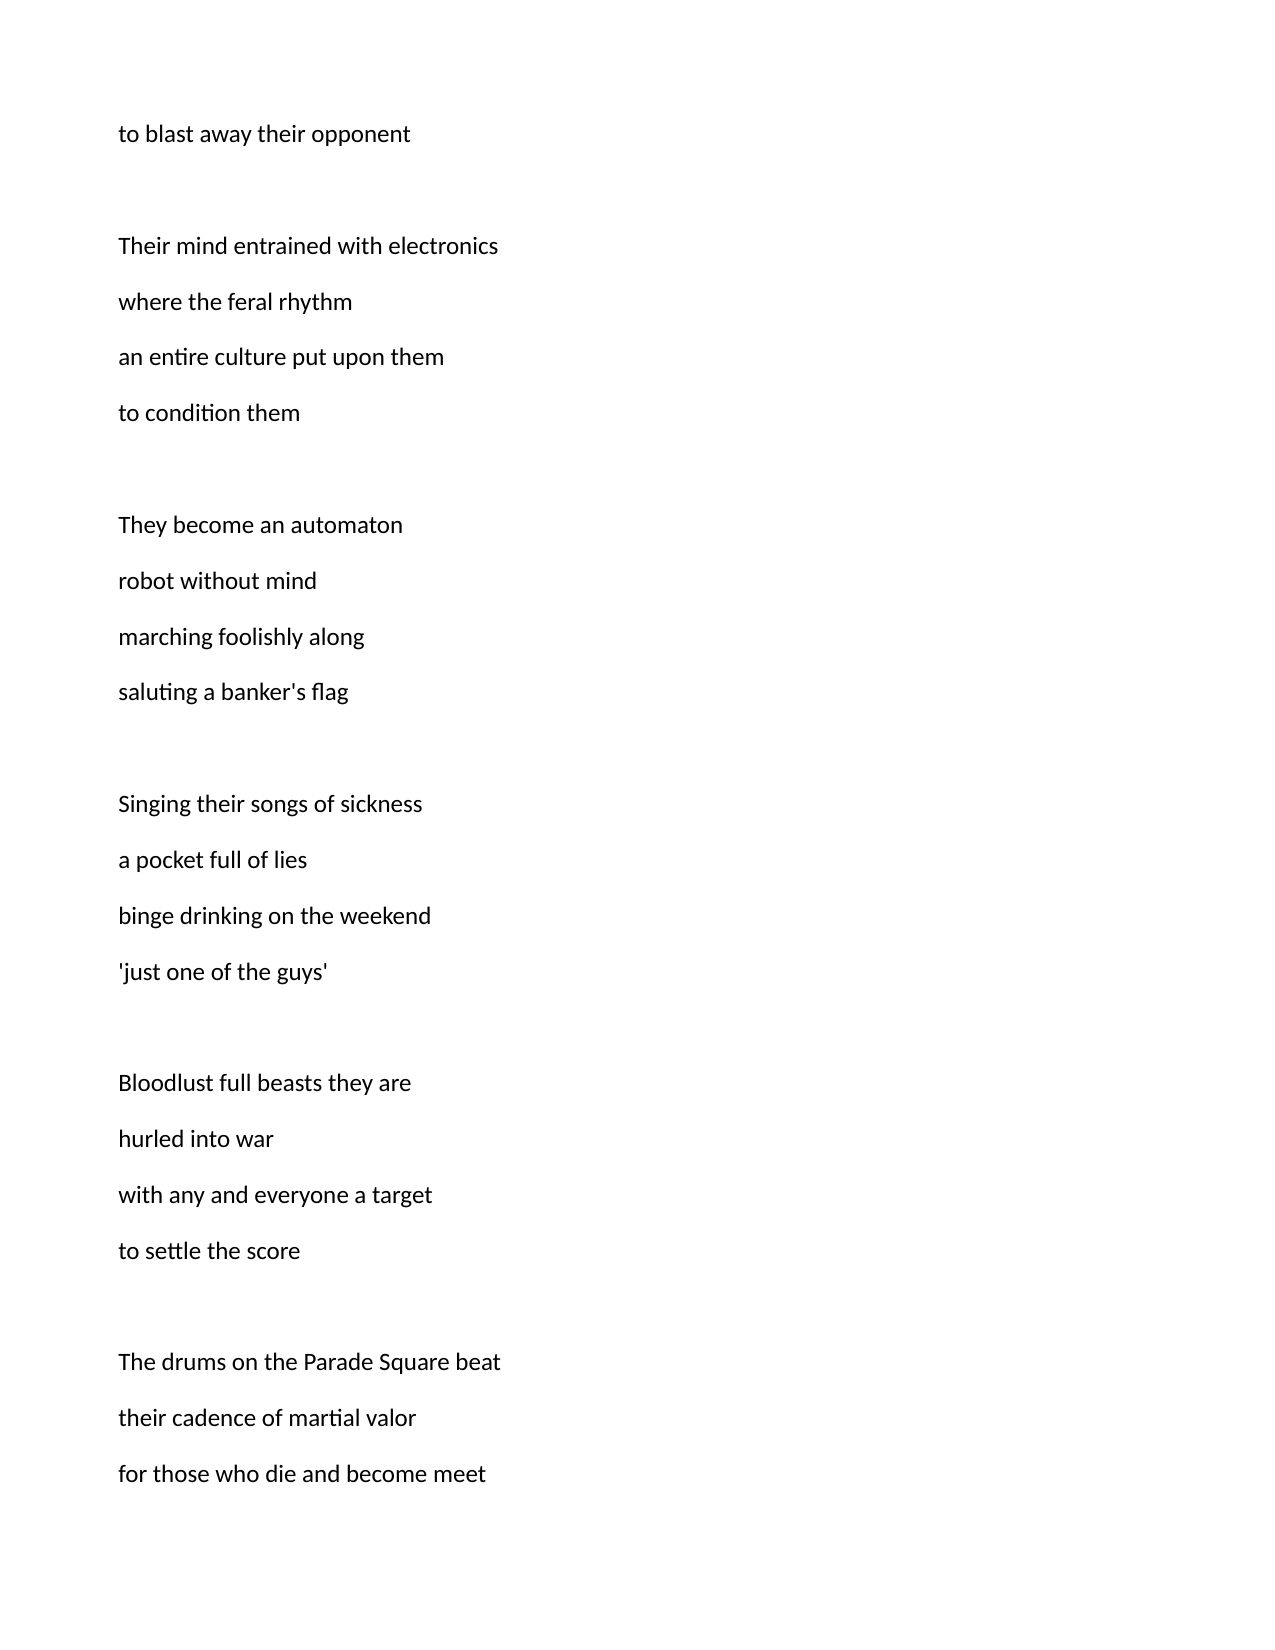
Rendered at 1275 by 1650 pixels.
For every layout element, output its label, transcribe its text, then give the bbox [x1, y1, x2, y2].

text They become an automaton [118, 509, 1157, 539]
text saluting a banker's flag [118, 676, 1157, 707]
text marching foolishly along [118, 621, 1157, 651]
text their cadence of martial valor [118, 1402, 1157, 1433]
text binge drinking on the weekend [118, 900, 1157, 930]
text to settle the score [118, 1235, 1157, 1265]
text The drums on the Parade Square beat [118, 1346, 1157, 1377]
text Their mind entrained with electronics [118, 230, 1157, 260]
text to condition them [118, 397, 1157, 428]
text where the feral rhythm [118, 286, 1157, 316]
text Bloodlust full beasts they are [118, 1067, 1157, 1098]
text 'just one of the guys' [118, 956, 1157, 986]
text hurled into war [118, 1123, 1157, 1154]
text for those who die and become meet [118, 1458, 1157, 1489]
text to blast away their opponent [118, 118, 1157, 149]
text an entire culture put upon them [118, 341, 1157, 372]
text Singing their songs of sickness [118, 788, 1157, 819]
text with any and everyone a target [118, 1179, 1157, 1209]
text a pocket full of lies [118, 844, 1157, 874]
text robot without mind [118, 565, 1157, 595]
